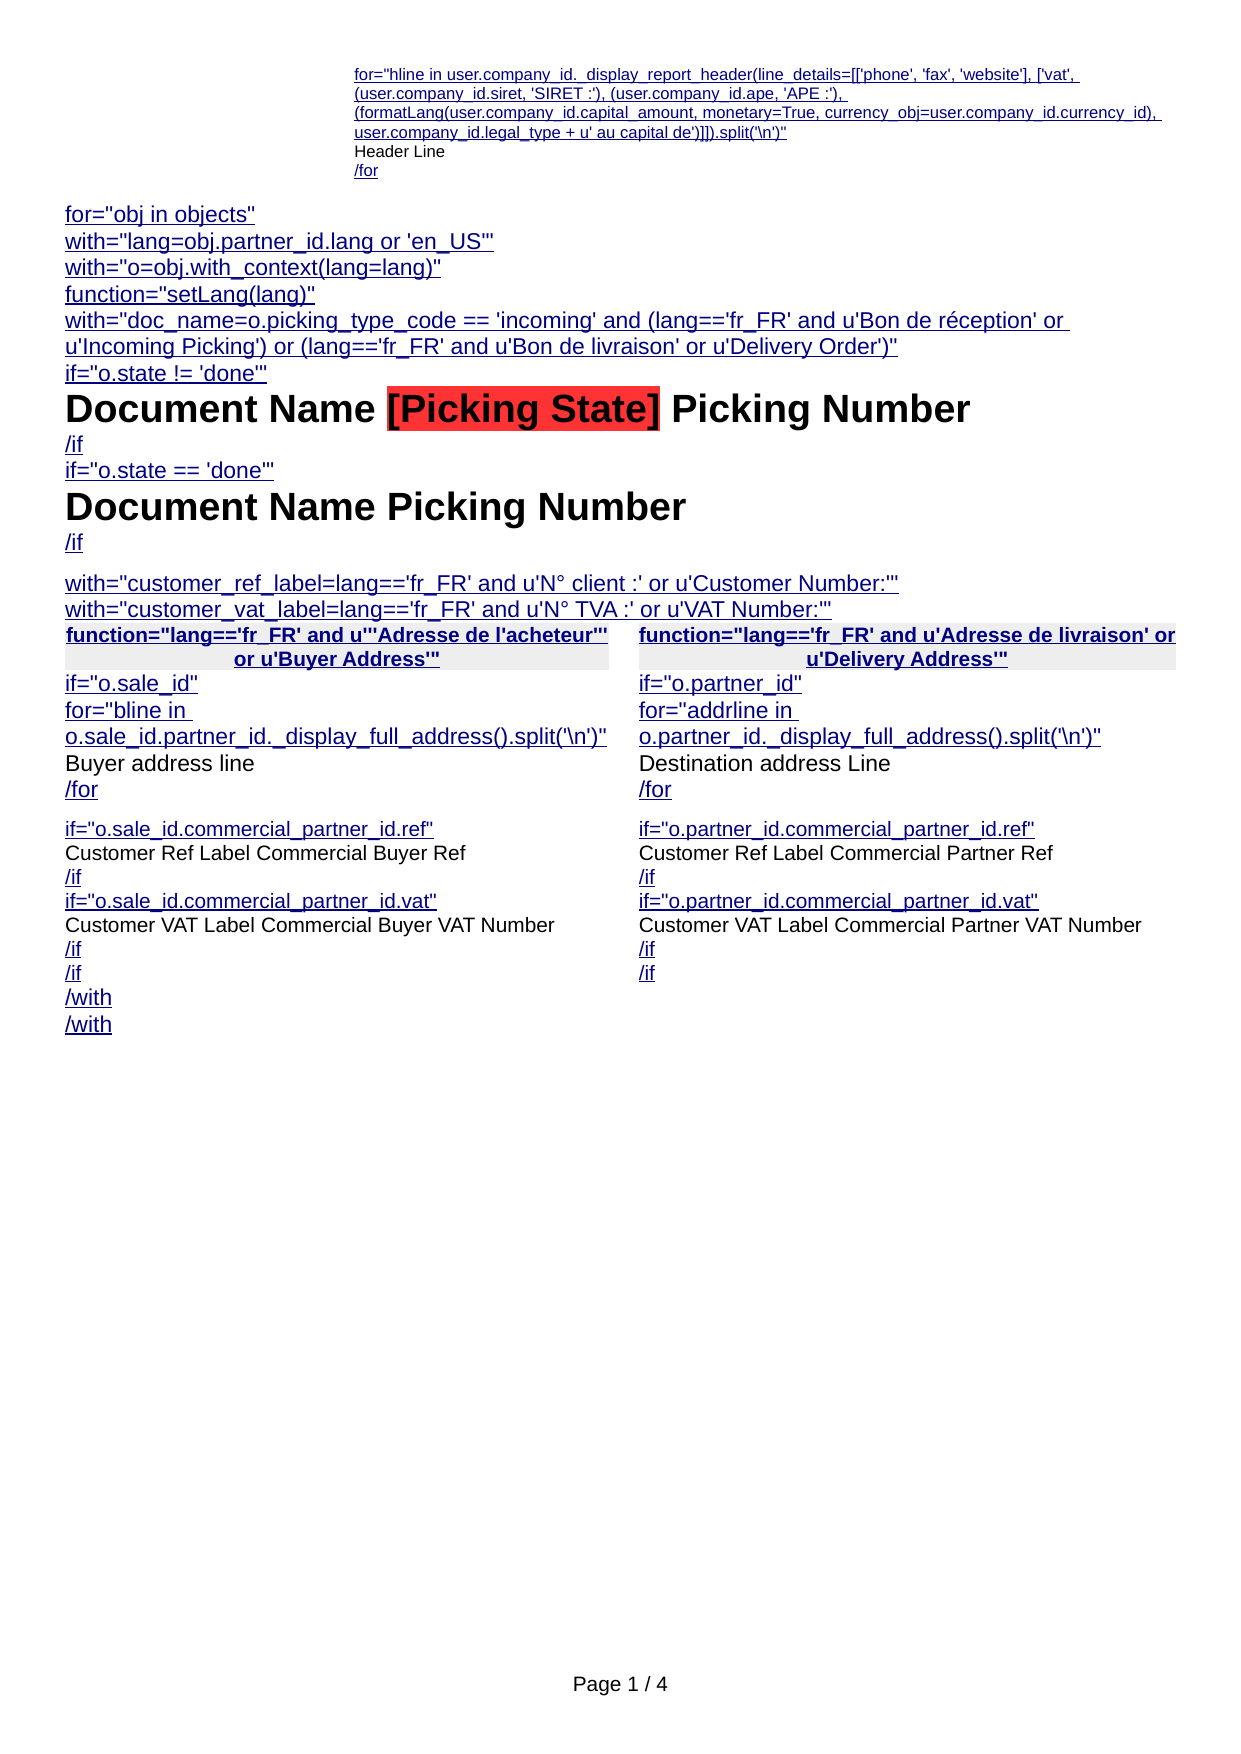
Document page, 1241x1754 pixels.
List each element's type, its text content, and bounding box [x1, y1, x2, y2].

text with="doc_name=o.picking_type_code == 'incoming' and (lang=='fr_FR' and u'Bon de réception' or u'Incoming Picking') or (lang=='fr_FR' and u'Bon de livraison' or u'Delivery Order')" [65, 307, 1175, 359]
text if="o.state != 'done'" [65, 359, 1175, 386]
text with="lang=obj.partner_id.lang or 'en_US'" [65, 228, 1175, 254]
subtitle Document Name [Picking State] Picking Number [65, 386, 1175, 431]
table_cell if="o.partner_id" for="addrline in o.partner_id._display_full_address().split('\n')" Destination address Line /for if="o.partner_id.commercial_partner_id.ref" Customer Ref Label Commercial Partner Ref /if if="o.partner_id.commercial_partner_id.vat" Customer VAT Label Commercial Partner VAT Number /if /if [639, 670, 1176, 984]
table_cell [609, 670, 638, 984]
table_header function="lang=='fr_FR' and u'Adresse de livraison' or [639, 623, 1176, 643]
text /if [65, 529, 1175, 555]
table_header function="lang=='fr_FR' and u'''Adresse de l'acheteur''' or u'Buyer Address'" [65, 623, 609, 670]
table_cell if="o.sale_id" for="bline in o.sale_id.partner_id._display_full_address().split('\n')" Buyer address line /for if="o.sale_id.commercial_partner_id.ref" Customer Ref Label Commercial Buyer Ref /if if="o.sale_id.commercial_partner_id.vat" Customer VAT Label Commercial Buyer VAT Number /if /if [65, 670, 609, 984]
text with="customer_vat_label=lang=='fr_FR' and u'N° TVA :' or u'VAT Number:'" [65, 596, 1175, 622]
text function="setLang(lang)" [65, 281, 1175, 307]
table_header [609, 623, 638, 670]
table_header u'Delivery Address'" [639, 644, 1176, 670]
text for="obj in objects" [65, 201, 1175, 228]
text /with [65, 1011, 1175, 1037]
text if="o.state == 'done'" [65, 457, 1175, 484]
text /with [65, 984, 1175, 1011]
text /if [65, 431, 1175, 457]
text with="customer_ref_label=lang=='fr_FR' and u'N° client :' or u'Customer Number:'" [65, 570, 1175, 596]
subtitle Document Name Picking Number [65, 484, 1175, 529]
text with="o=obj.with_context(lang=lang)" [65, 254, 1175, 281]
